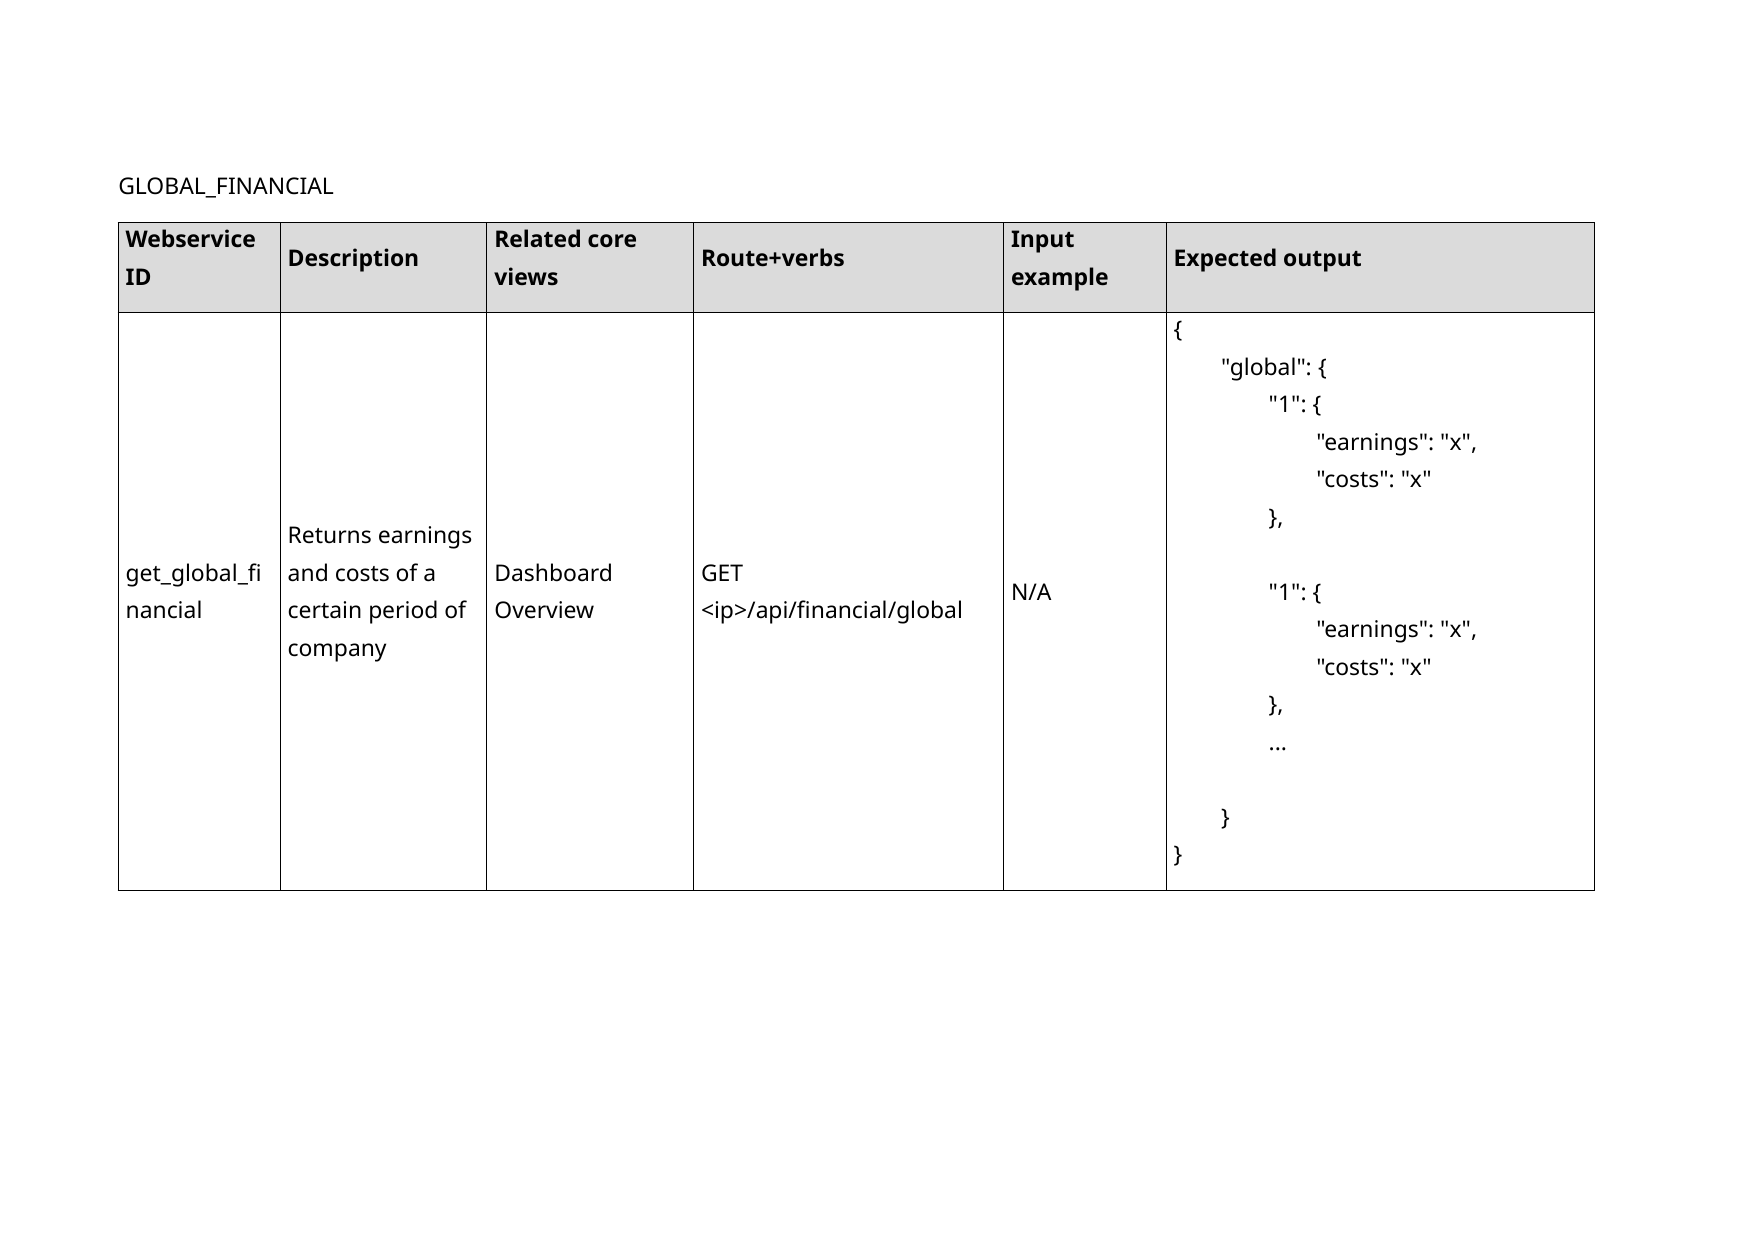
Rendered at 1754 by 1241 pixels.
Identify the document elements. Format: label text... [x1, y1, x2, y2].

table_header Input example [1004, 223, 1166, 312]
table_header Related core views [487, 223, 693, 312]
table_cell { "global": { "1": { "earnings": "x", "costs": "x" }, "1": { "earnings": "x", "costs": "x" }, ... } } [1167, 313, 1594, 889]
table_header Expected output [1167, 223, 1594, 312]
table_cell get_global_financial [119, 313, 280, 889]
table_header Route+verbs [694, 223, 1003, 312]
table_cell GET <ip>/api/financial/global [694, 313, 1003, 889]
table_header Webservice ID [119, 223, 280, 312]
table_cell Returns earnings and costs of a certain period of company [281, 313, 486, 889]
text GLOBAL_FINANCIAL [118, 170, 1636, 201]
table_cell N/A [1004, 313, 1166, 889]
table_header Description [281, 223, 486, 312]
table_cell Dashboard Overview [487, 313, 693, 889]
